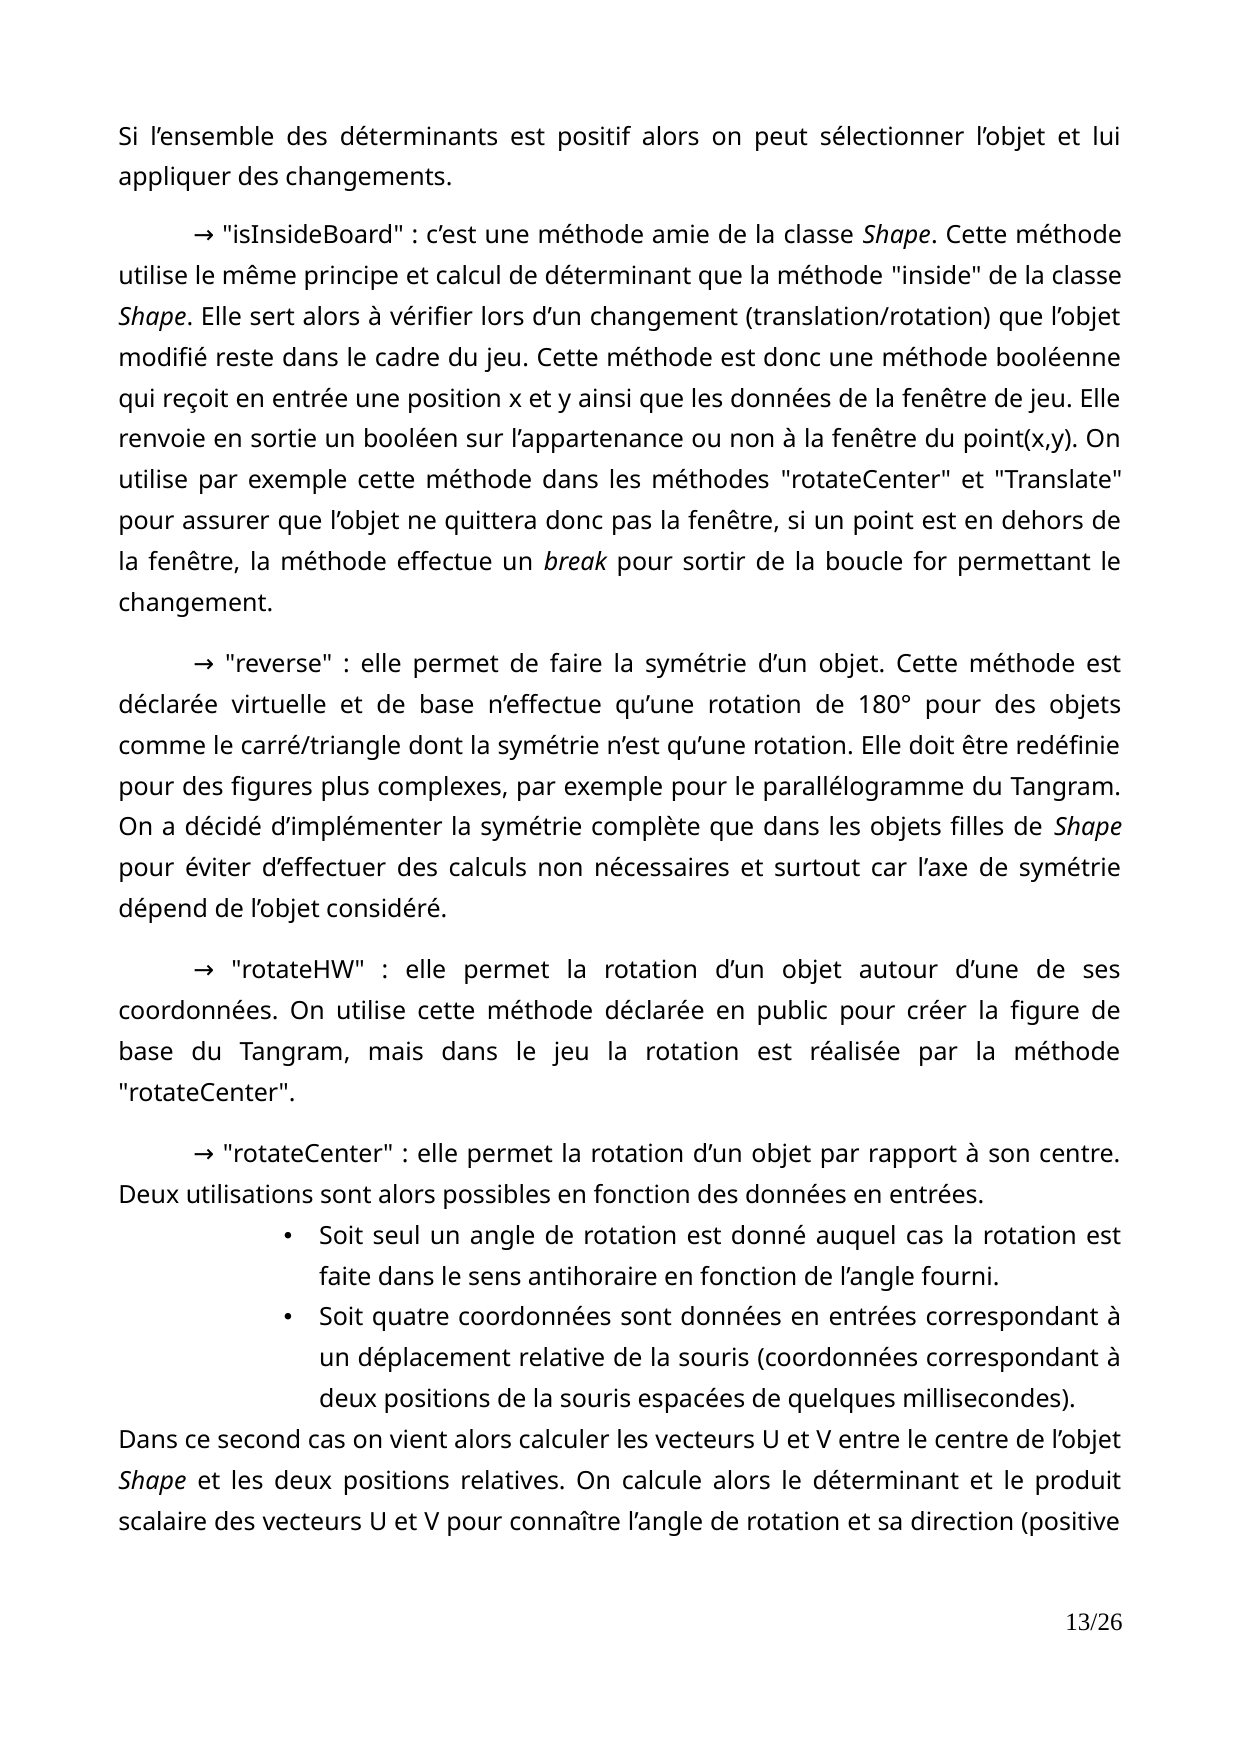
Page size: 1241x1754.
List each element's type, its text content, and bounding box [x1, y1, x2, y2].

list Soit seul un angle de rotation est donné auquel cas la rotation est faite dans le sens antihoraire en fonction de l’angle fourni. [283, 1217, 1122, 1292]
text → "rotateHW" : elle permet la rotation d’un objet autour d’une de ses coordonnées. On utilise cette méthode déclarée en public pour créer la figure de base du Tangram, mais dans le jeu la rotation est réalisée par la méthode "rotateCenter". [118, 952, 1122, 1108]
list Dans ce second cas on vient alors calculer les vecteurs U et V entre le centre de l’objet Shape et les deux positions relatives. On calcule alors le déterminant et le produit scalaire des vecteurs U et V pour connaître l’angle de rotation et sa direction (positive [118, 1422, 1122, 1537]
list Soit quatre coordonnées sont données en entrées correspondant à un déplacement relative de la souris (coordonnées correspondant à deux positions de la souris espacées de quelques millisecondes). [283, 1299, 1122, 1415]
text → "rotateCenter" : elle permet la rotation d’un objet par rapport à son centre. Deux utilisations sont alors possibles en fonction des données en entrées. [118, 1136, 1122, 1211]
text Si l’ensemble des déterminants est positif alors on peut sélectionner l’objet et lui appliquer des changements. [118, 118, 1122, 193]
text → "reverse" : elle permet de faire la symétrie d’un objet. Cette méthode est déclarée virtuelle et de base n’effectue qu’une rotation de 180° pour des objets comme le carré/triangle dont la symétrie n’est qu’une rotation. Elle doit être redéfinie pour des figures plus complexes, par exemple pour le parallélogramme du Tangram. On a décidé d’implémenter la symétrie complète que dans les objets filles de Shape pour éviter d’effectuer des calculs non nécessaires et surtout car l’axe de symétrie dépend de l’objet considéré. [118, 646, 1122, 925]
text → "isInsideBoard" : c’est une méthode amie de la classe Shape. Cette méthode utilise le même principe et calcul de déterminant que la méthode "inside" de la classe Shape. Elle sert alors à vérifier lors d’un changement (translation/rotation) que l’objet modifié reste dans le cadre du jeu. Cette méthode est donc une méthode booléenne qui reçoit en entrée une position x et y ainsi que les données de la fenêtre de jeu. Elle renvoie en sortie un booléen sur l’appartenance ou non à la fenêtre du point(x,y). On utilise par exemple cette méthode dans les méthodes "rotateCenter" et "Translate" pour assurer que l’objet ne quittera donc pas la fenêtre, si un point est en dehors de la fenêtre, la méthode effectue un break pour sortir de la boucle for permettant le changement. [118, 217, 1122, 618]
